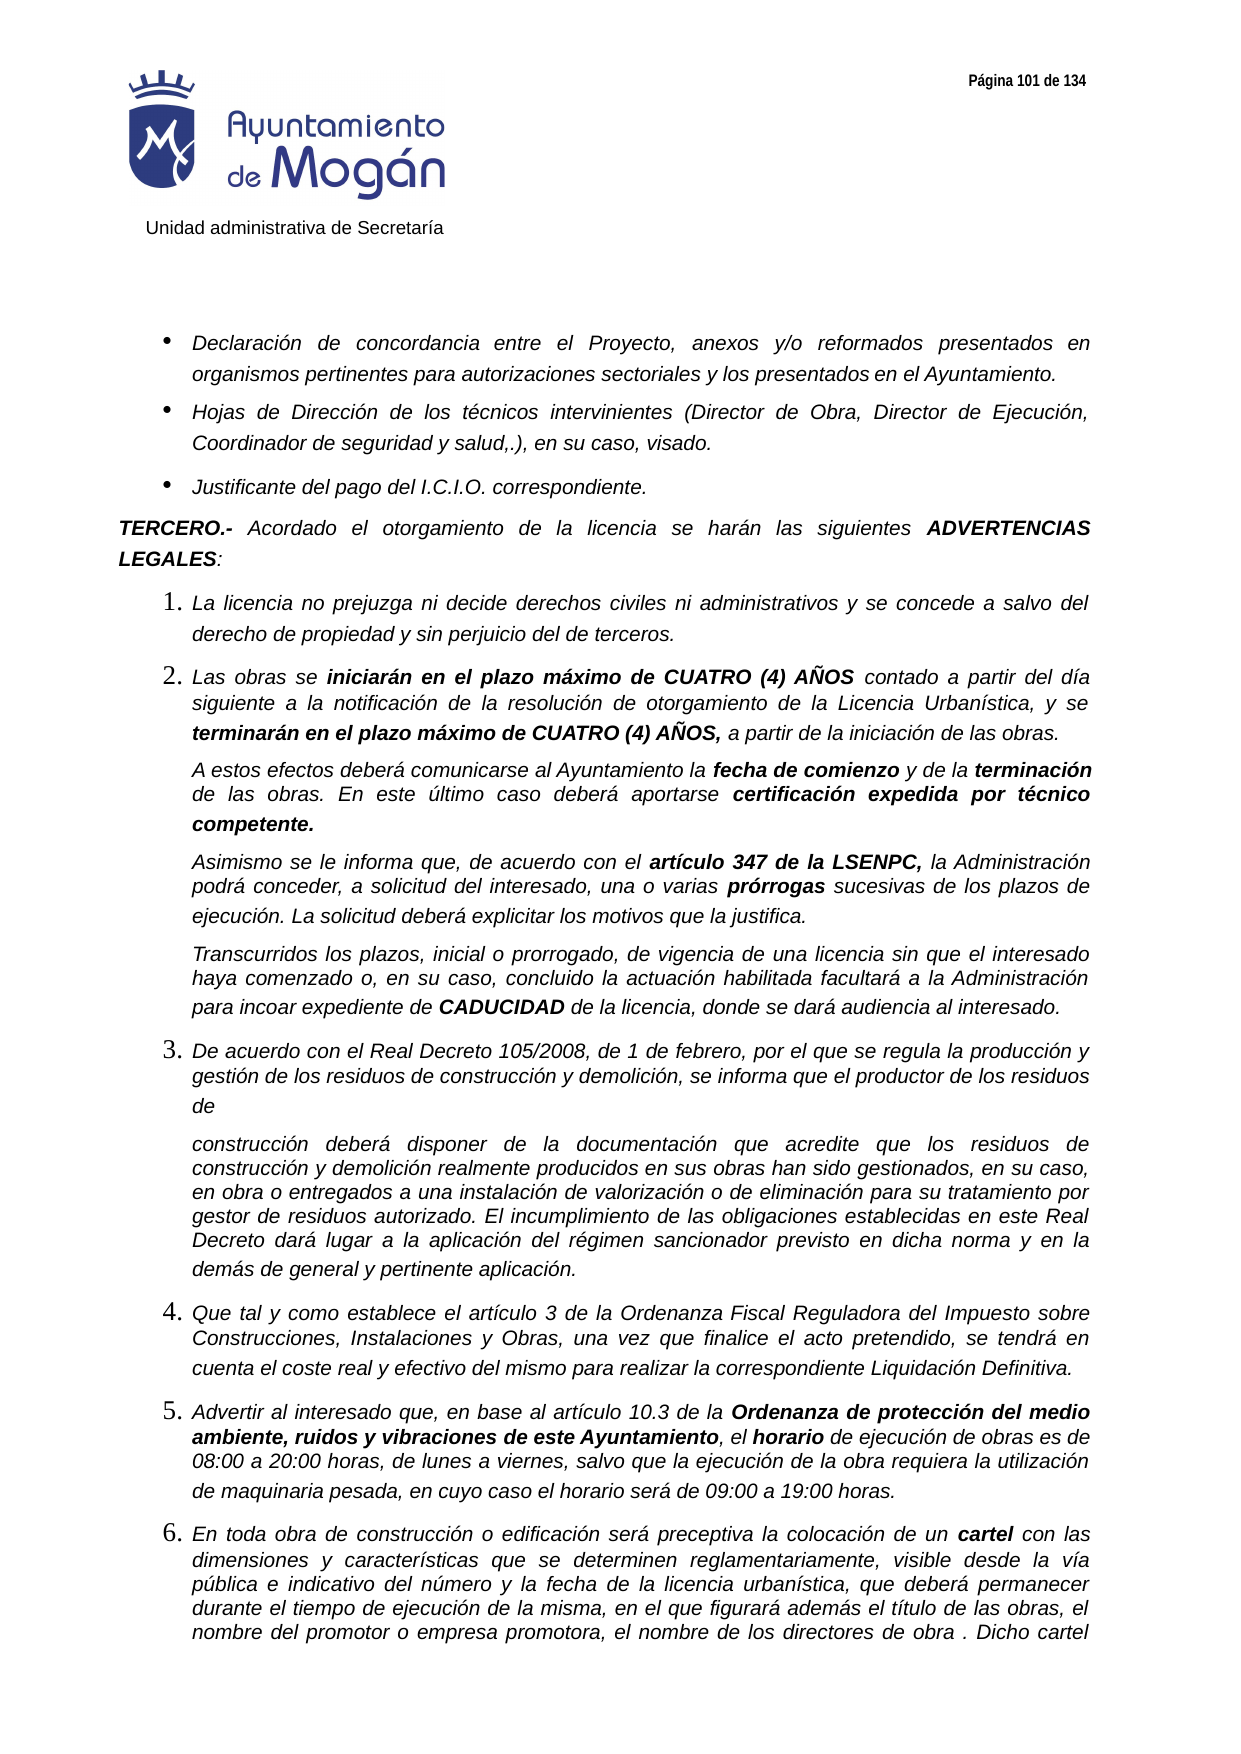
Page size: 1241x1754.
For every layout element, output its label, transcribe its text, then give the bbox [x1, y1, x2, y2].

list Asimismo se le informa que, de acuerdo con el artículo 347 de la LSENPC, la Administración podrá conceder, a solicitud del interesado, una o varias prórrogas sucesivas de los plazos de ejecución. La solicitud deberá explicitar los motivos que la justifica. [162, 850, 1092, 929]
text TERCERO.- Acordado el otorgamiento de la licencia se harán las siguientes ADVERTENCIAS LEGALES: [118, 513, 1092, 572]
list Transcurridos los plazos, inicial o prorrogado, de vigencia de una licencia sin que el interesado haya comenzado o, en su caso, concluido la actuación habilitada facultará a la Administración para incoar expediente de CADUCIDAD de la licencia, donde se dará audiencia al interesado. [162, 941, 1092, 1020]
picture [128, 70, 445, 206]
list En toda obra de construcción o edificación será preceptiva la colocación de un cartel con las dimensiones y características que se determinen reglamentariamente, visible desde la vía pública e indicativo del número y la fecha de la licencia urbanística, que deberá permanecer durante el tiempo de ejecución de la misma, en el que figurará además el título de las obras, el nombre del promotor o empresa promotora, el nombre de los directores de obra . Dicho cartel [162, 1517, 1092, 1643]
list A estos efectos deberá comunicarse al Ayuntamiento la fecha de comienzo y de la terminación de las obras. En este último caso deberá aportarse certificación expedida por técnico competente. [162, 758, 1092, 837]
list De acuerdo con el Real Decreto 105/2008, de 1 de febrero, por el que se regula la producción y gestión de los residuos de construcción y demolición, se informa que el productor de los residuos de [162, 1033, 1092, 1119]
list Hojas de Dirección de los técnicos intervinientes (Director de Obra, Director de Ejecución, Coordinador de seguridad y salud,.), en su caso, visado. [162, 400, 1092, 456]
list construcción deberá disponer de la documentación que acredite que los residuos de construcción y demolición realmente producidos en sus obras han sido gestionados, en su caso, en obra o entregados a una instalación de valorización o de eliminación para su tratamiento por gestor de residuos autorizado. El incumplimiento de las obligaciones establecidas en este Real Decreto dará lugar a la aplicación del régimen sancionador previsto en dicha norma y en la demás de general y pertinente aplicación. [162, 1132, 1092, 1283]
list Las obras se iniciarán en el plazo máximo de CUATRO (4) AÑOS contado a partir del día siguiente a la notificación de la resolución de otorgamiento de la Licencia Urbanística, y se terminarán en el plazo máximo de CUATRO (4) AÑOS, a partir de la iniciación de las obras. [162, 659, 1092, 746]
list Que tal y como establece el artículo 3 de la Ordenanza Fiscal Reguladora del Impuesto sobre Construcciones, Instalaciones y Obras, una vez que finalice el acto pretendido, se tendrá en cuenta el coste real y efectivo del mismo para realizar la correspondiente Liquidación Definitiva. [162, 1295, 1092, 1381]
list Declaración de concordancia entre el Proyecto, anexos y/o reformados presentados en organismos pertinentes para autorizaciones sectoriales y los presentados en el Ayuntamiento. [162, 331, 1092, 387]
list Justificante del pago del I.C.I.O. correspondiente. [162, 469, 1092, 500]
list La licencia no prejuzga ni decide derechos civiles ni administrativos y se concede a salvo del derecho de propiedad y sin perjuicio del de terceros. [162, 585, 1092, 647]
list Advertir al interesado que, en base al artículo 10.3 de la Ordenanza de protección del medio ambiente, ruidos y vibraciones de este Ayuntamiento, el horario de ejecución de obras es de 08:00 a 20:00 horas, de lunes a viernes, salvo que la ejecución de la obra requiera la utilización de maquinaria pesada, en cuyo caso el horario será de 09:00 a 19:00 horas. [162, 1394, 1092, 1504]
